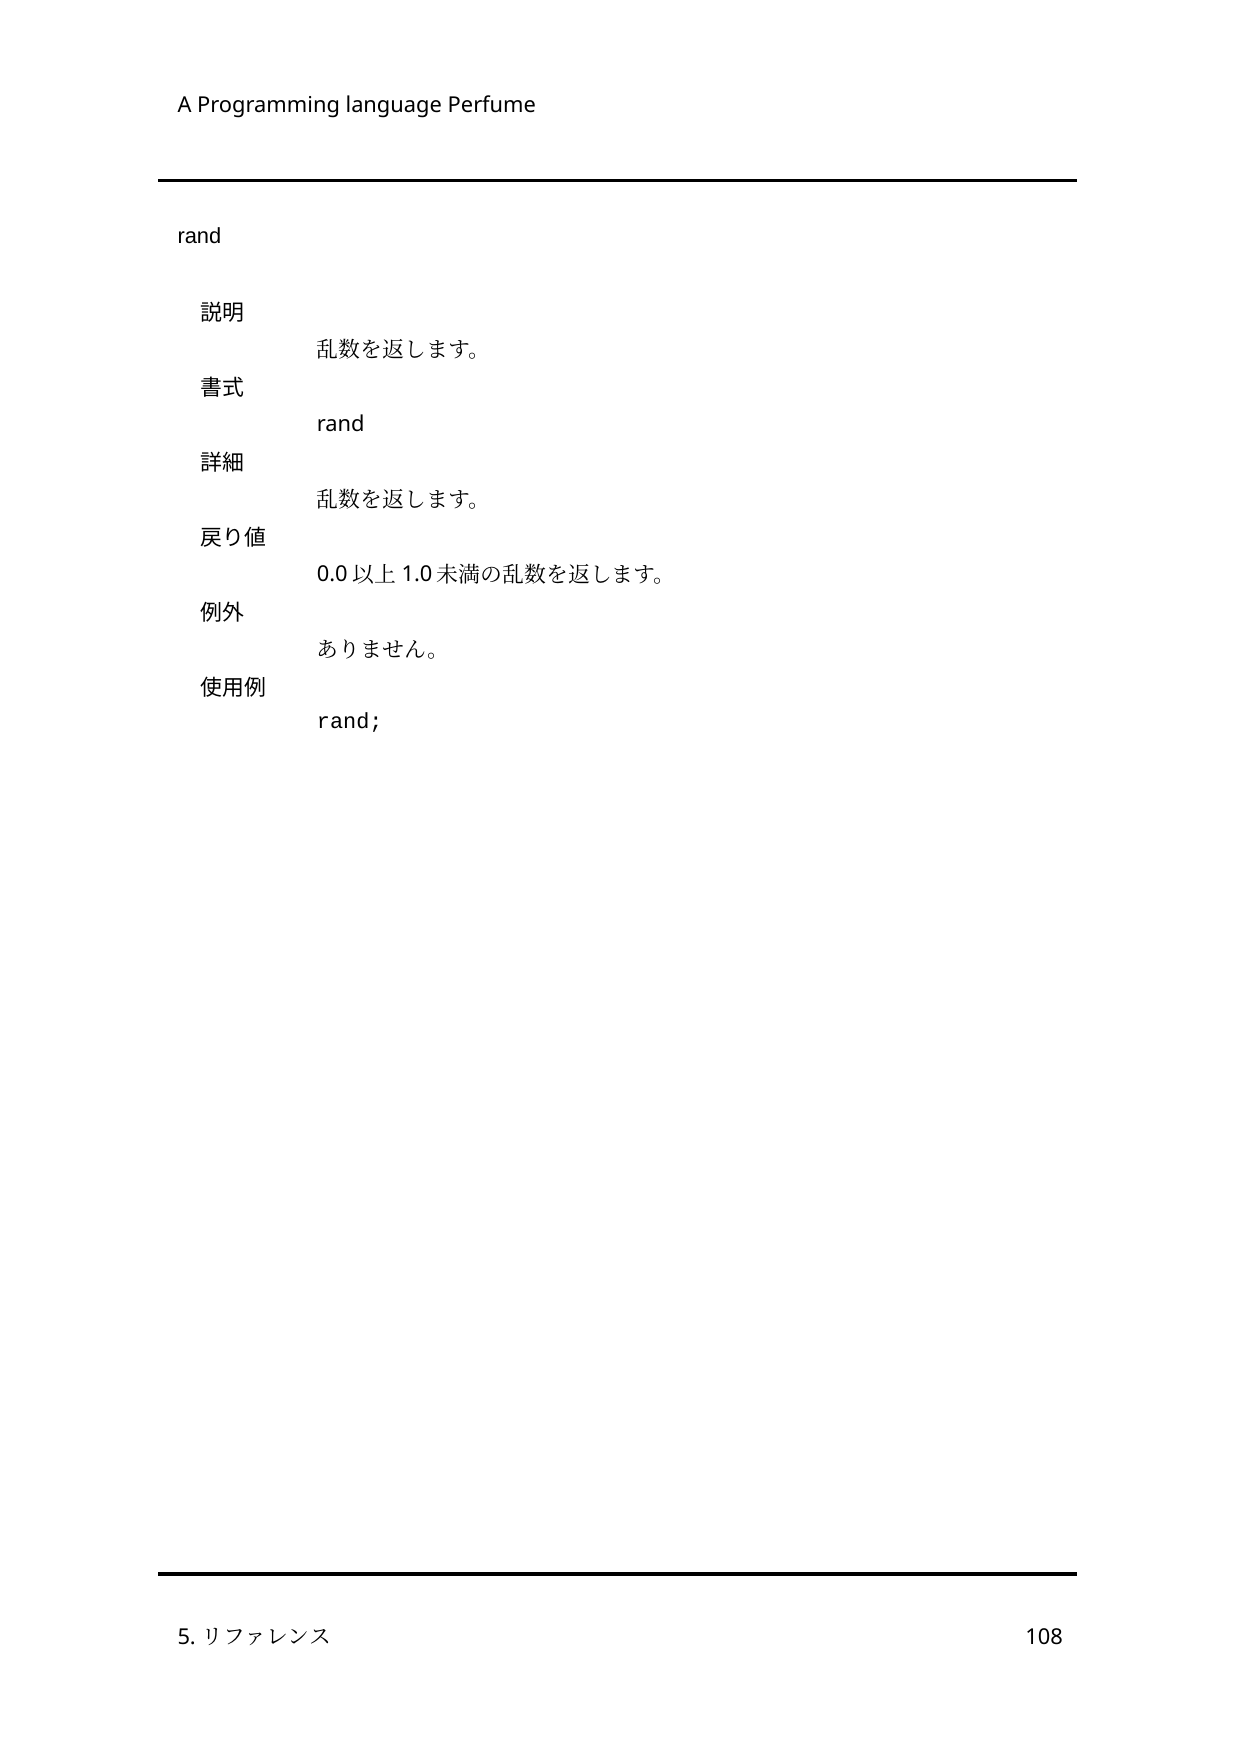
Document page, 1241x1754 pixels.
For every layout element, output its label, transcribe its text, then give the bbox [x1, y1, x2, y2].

table_cell 詳細 [200, 442, 317, 517]
table_cell 戻り値 [200, 517, 317, 592]
table_cell 使用例 [200, 667, 317, 742]
subtitle rand [177, 217, 1063, 254]
table_cell rand; [317, 667, 1063, 742]
table_cell 例外 [200, 592, 317, 667]
table_header 乱数を返します。 [317, 292, 1063, 367]
table_cell 0.0以上 1.0未満の乱数を返します。 [317, 517, 1063, 592]
table_cell ありません。 [317, 592, 1063, 667]
table_cell 乱数を返します。 [317, 442, 1063, 517]
table_cell 書式 [200, 367, 317, 442]
table_header 説明 [200, 292, 317, 367]
table_cell rand [317, 367, 1063, 442]
